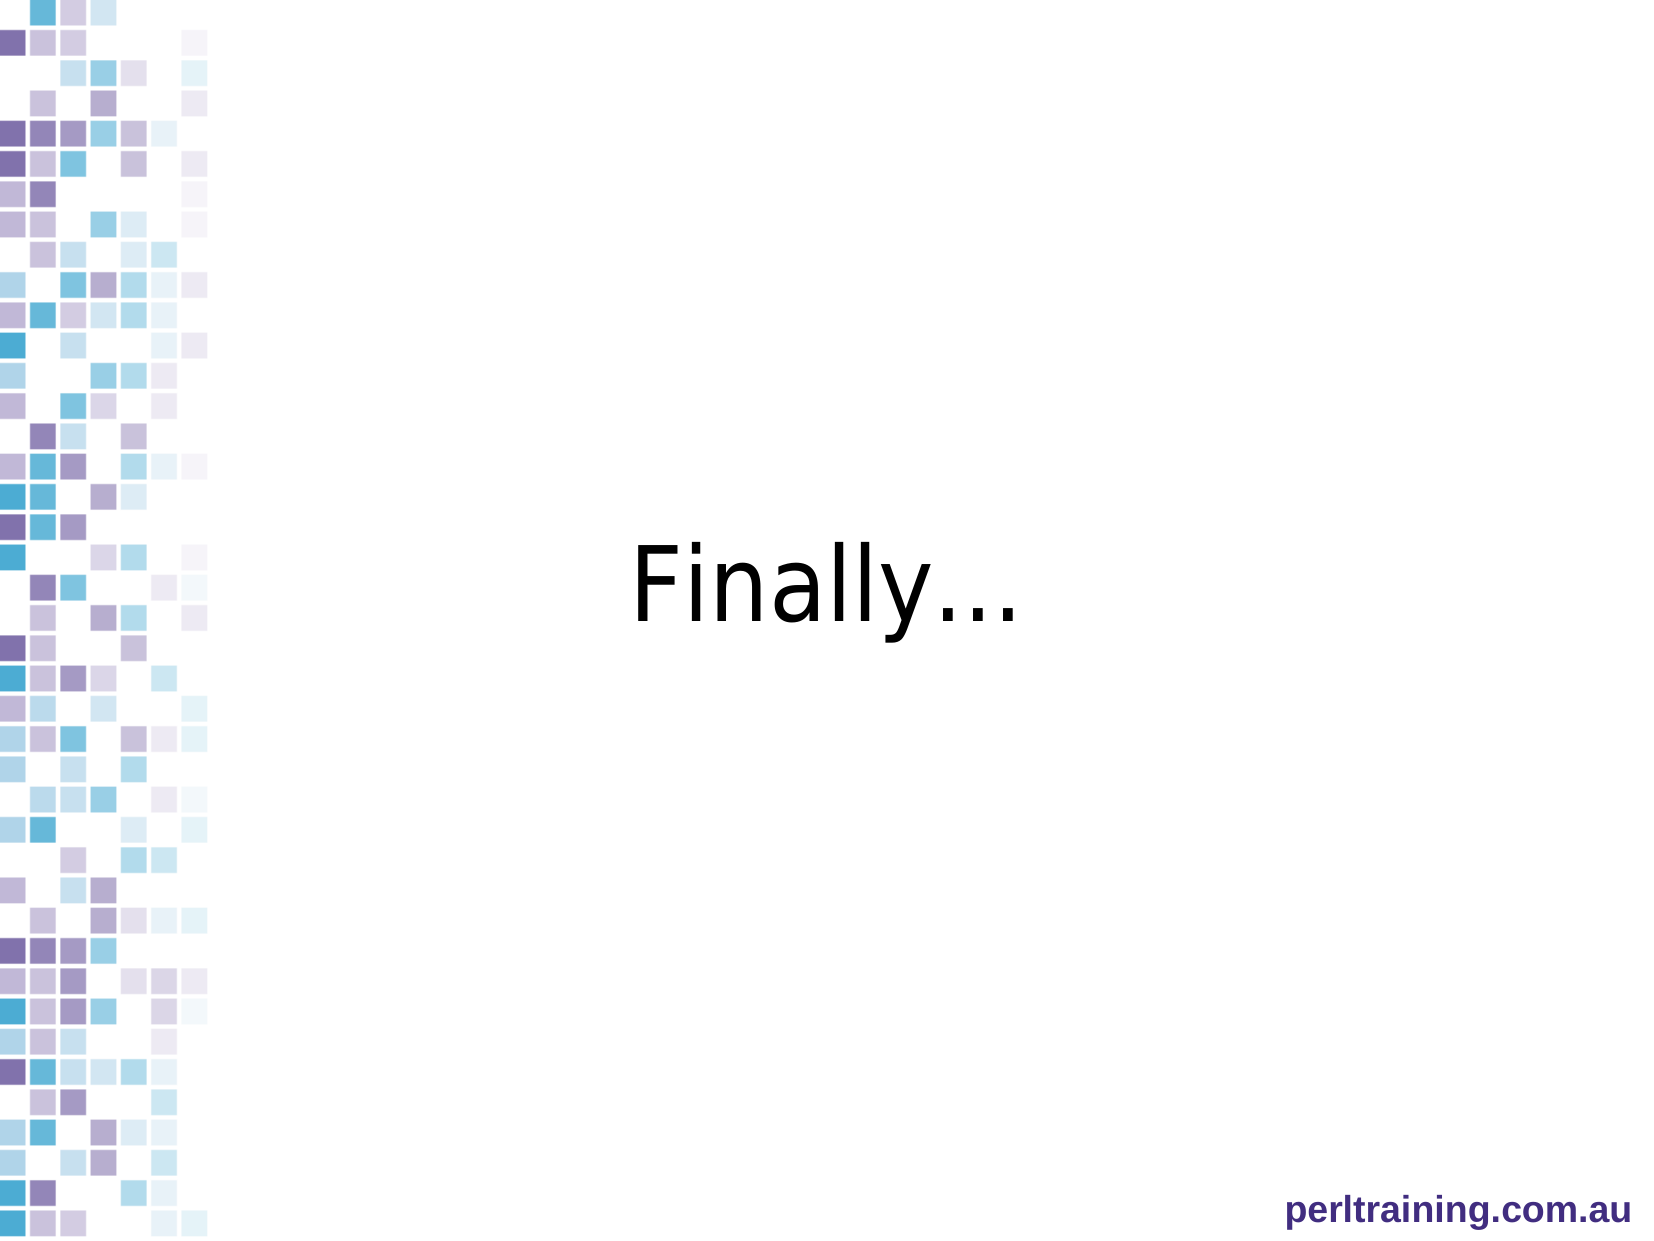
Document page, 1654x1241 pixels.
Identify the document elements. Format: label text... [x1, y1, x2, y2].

title Finally... [82, 49, 1571, 1123]
picture [0, 0, 212, 1241]
